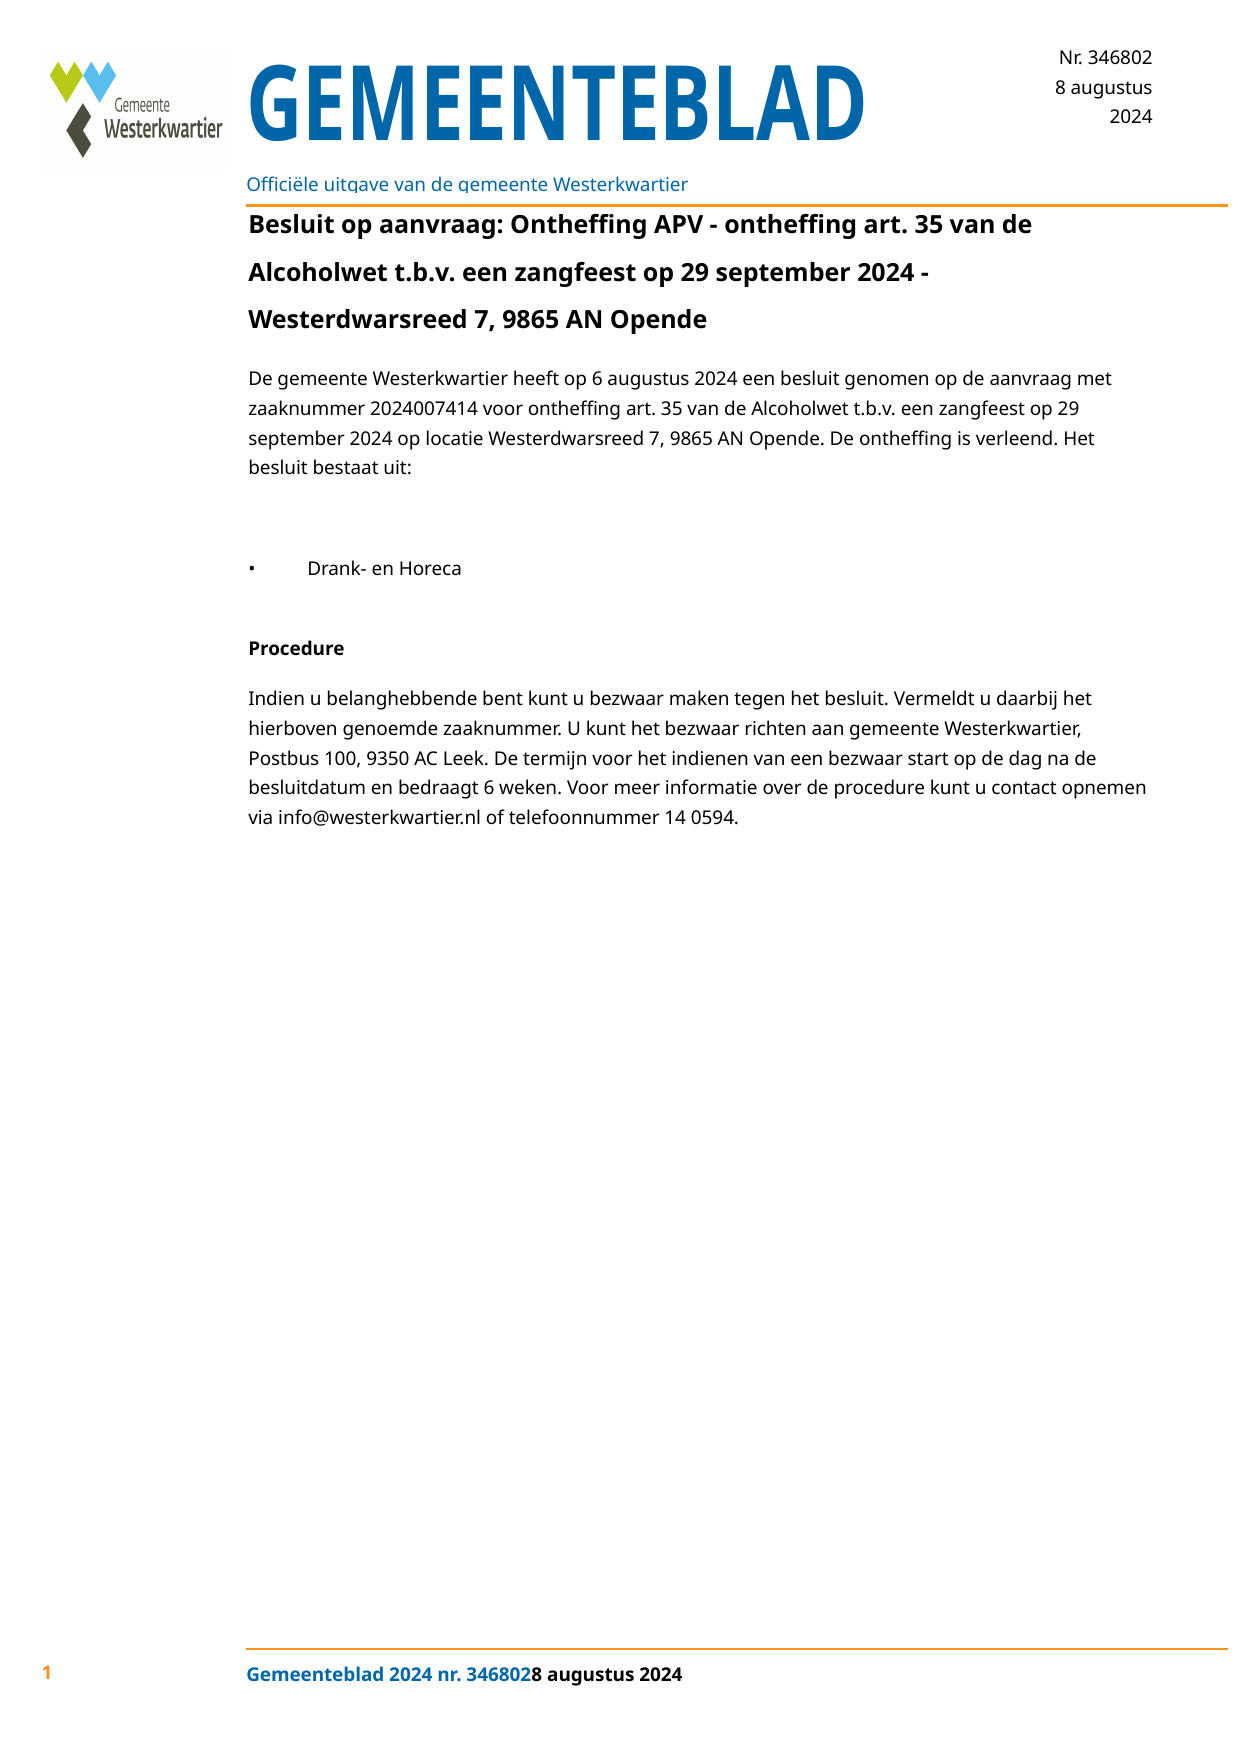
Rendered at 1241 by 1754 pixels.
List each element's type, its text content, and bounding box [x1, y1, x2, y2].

text De gemeente Westerkwartier heeft op 6 augustus 2024 een besluit genomen op de aanvraag met zaaknummer 2024007414 voor ontheffing art. 35 van de Alcoholwet t.b.v. een zangfeest op 29 september 2024 op locatie Westerdwarsreed 7, 9865 AN Opende. De ontheffing is verleend. Het besluit bestaat uit: [248, 366, 1152, 480]
text Indien u belanghebbende bent kunt u bezwaar maken tegen het besluit. Vermeldt u daarbij het hierboven genoemde zaaknummer. U kunt het bezwaar richten aan gemeente Westerkwartier, Postbus 100, 9350 AC Leek. De termijn voor het indienen van een bezwaar start op de dag na de besluitdatum en bedraagt 6 weken. Voor meer informatie over de procedure kunt u contact opnemen via info@westerkwartier.nl of telefoonnummer 14 0594. [248, 686, 1152, 829]
picture [41, 47, 231, 172]
text Procedure [248, 635, 1152, 661]
list Drank- en Horeca [248, 555, 1152, 581]
text Besluit op aanvraag: Ontheffing APV - ontheffing art. 35 van de Alcoholwet t.b.v. een zangfeest op 29 september 2024 - Westerdwarsreed 7, 9865 AN Opende [248, 207, 1152, 336]
